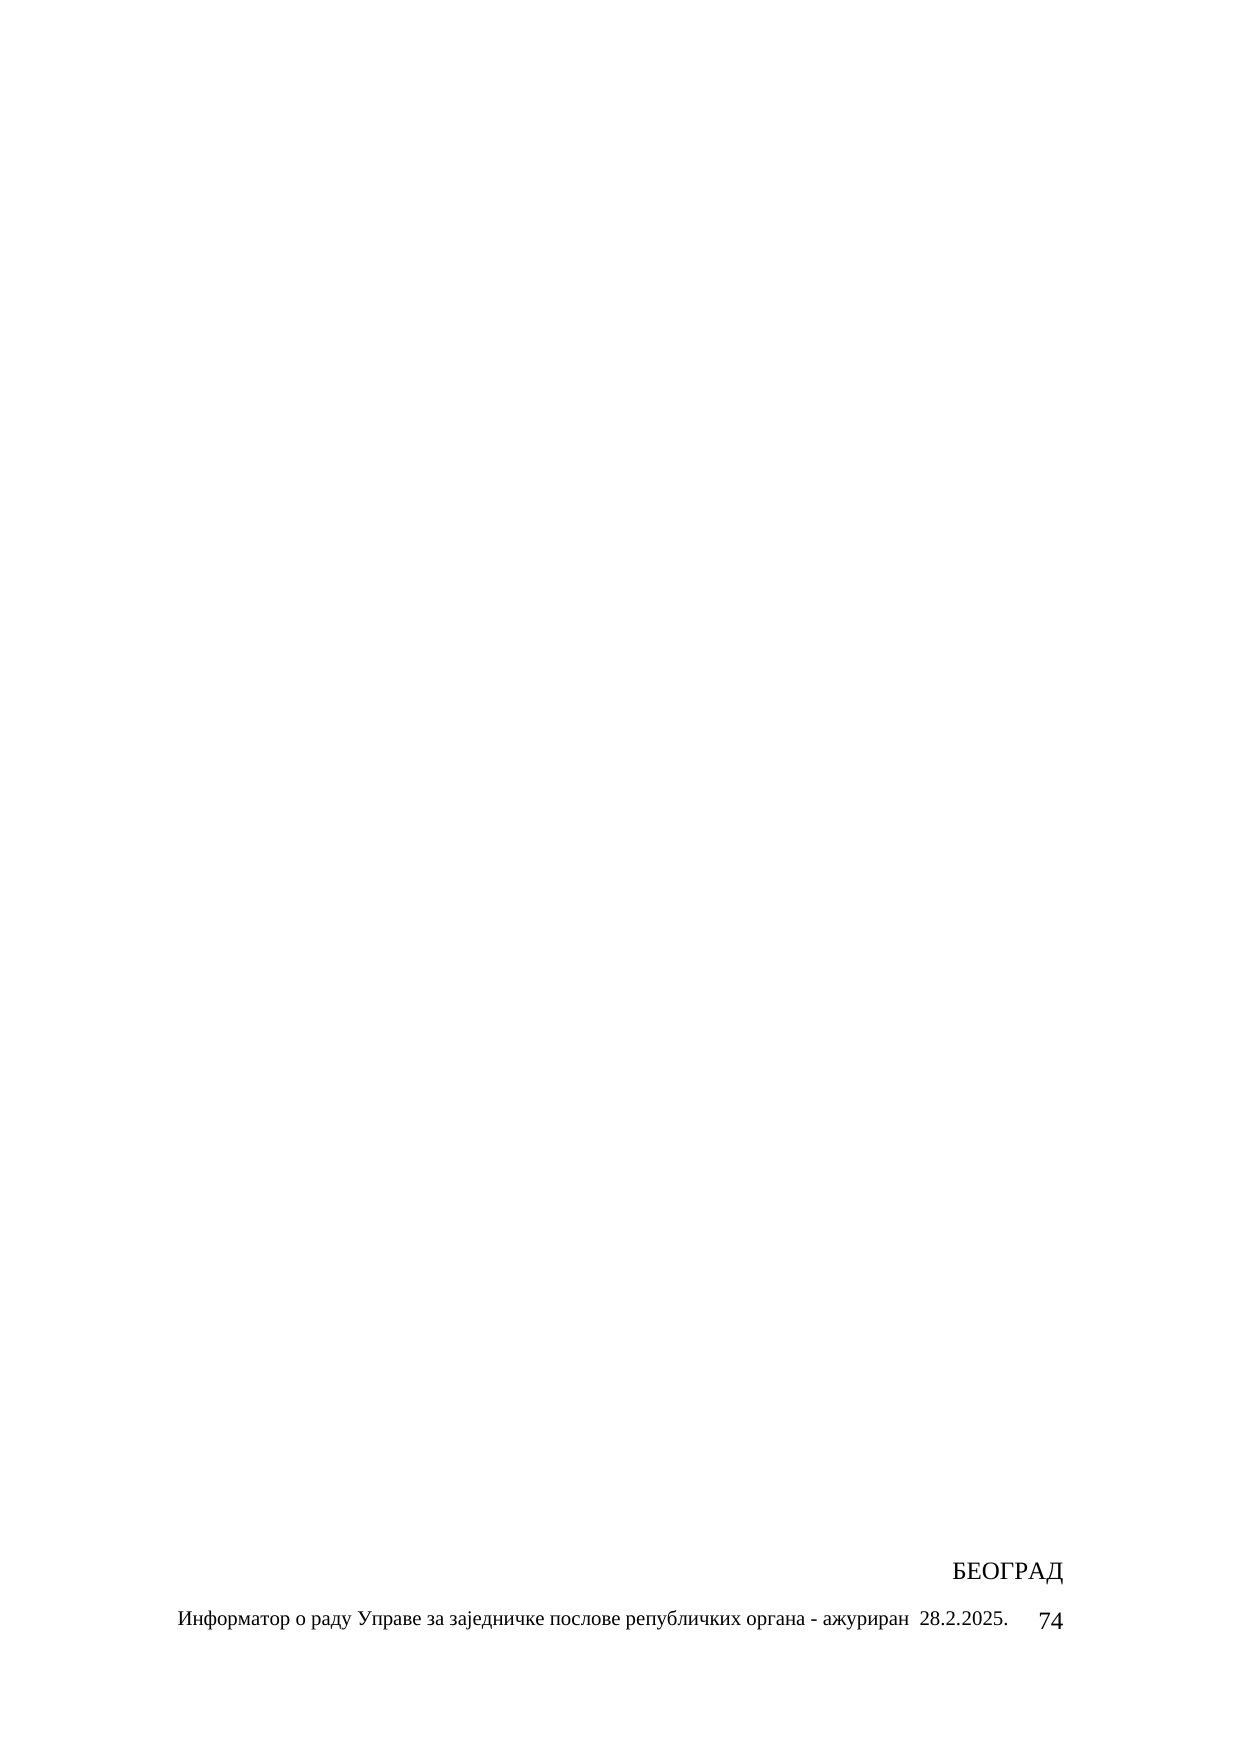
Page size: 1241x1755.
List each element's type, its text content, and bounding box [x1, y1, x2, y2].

text БЕОГРАД [177, 1556, 1063, 1585]
